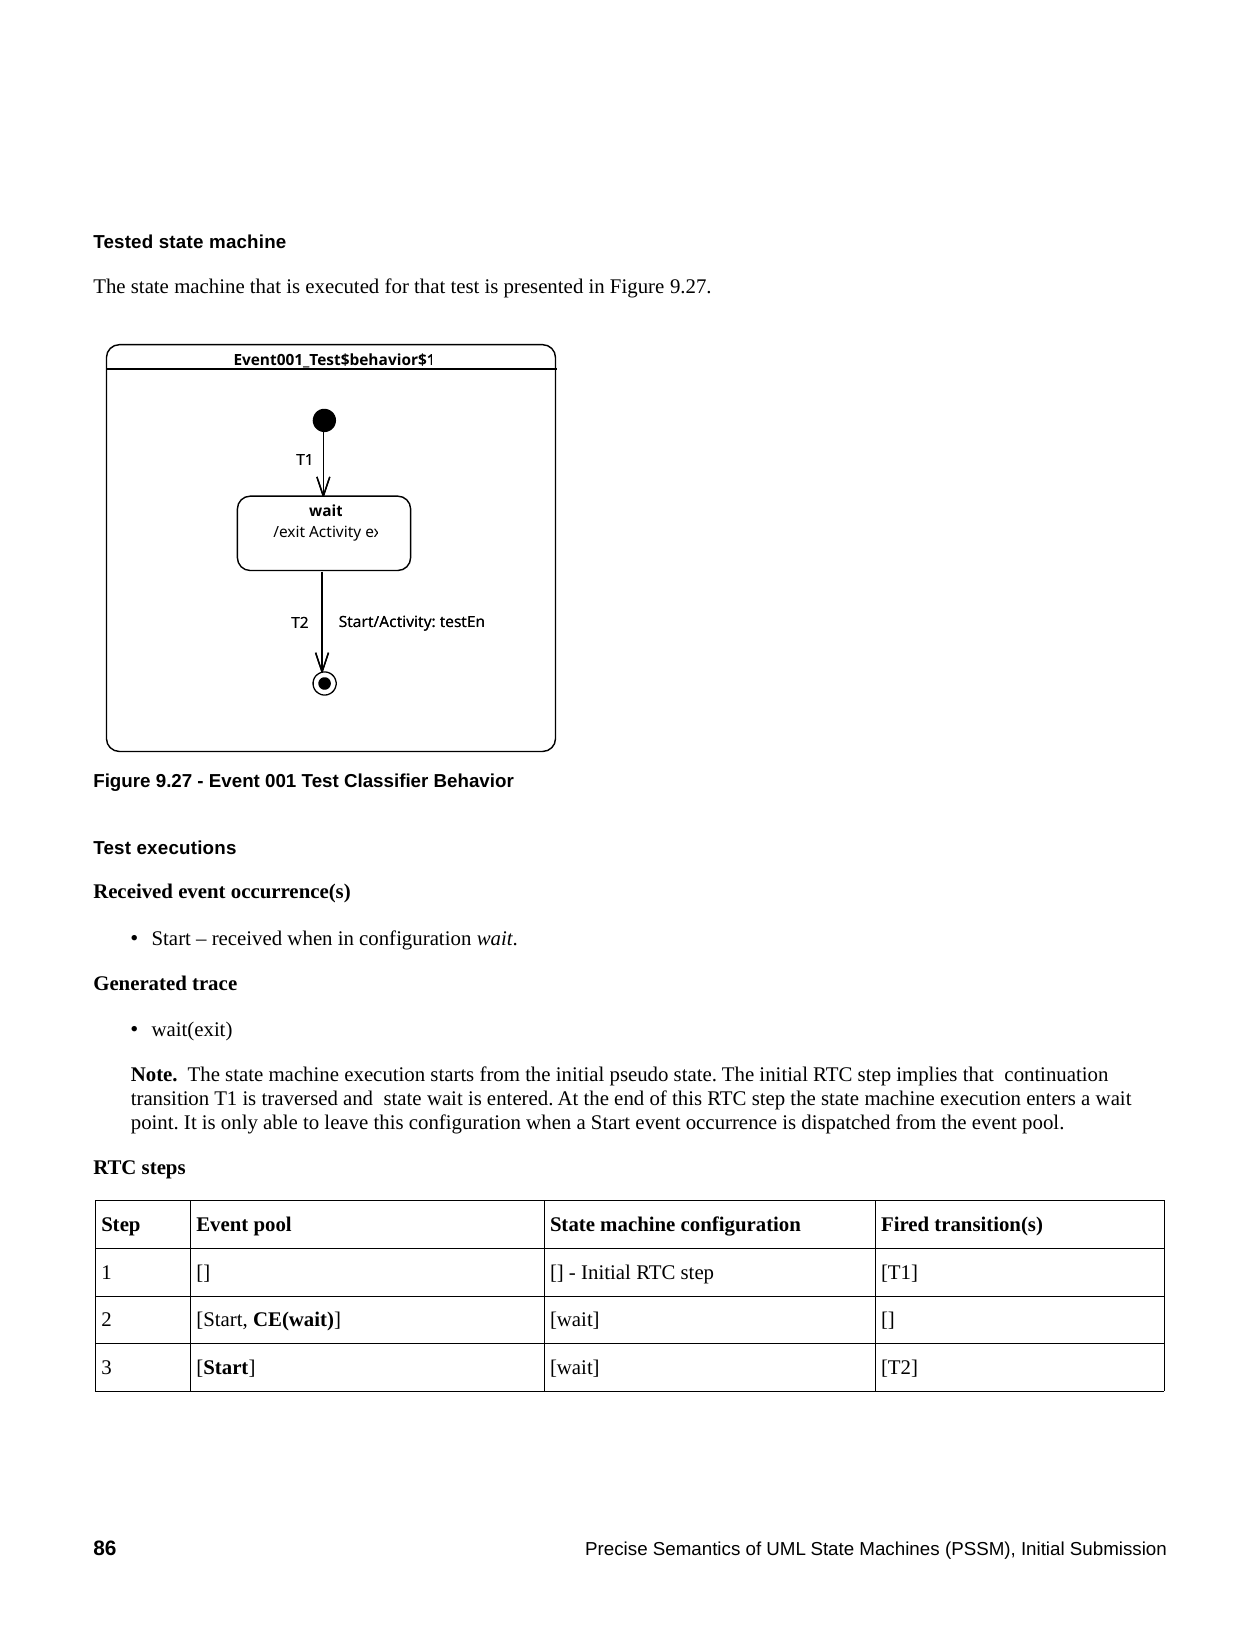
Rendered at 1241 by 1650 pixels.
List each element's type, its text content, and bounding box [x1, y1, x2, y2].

table_cell [] [876, 1297, 1164, 1343]
table_cell [Start, CE(wait)] [191, 1297, 544, 1343]
table_header Event pool [191, 1201, 544, 1248]
table_header Step [96, 1201, 190, 1248]
table_cell 2 [96, 1297, 190, 1343]
table_cell [wait] [545, 1297, 875, 1343]
table_header Fired transition(s) [876, 1201, 1164, 1248]
text Received event occurrence(s) [93, 879, 1164, 903]
table_cell [] - Initial RTC step [545, 1249, 875, 1296]
text Note. The state machine execution starts from the initial pseudo state. The initial RTC step implies that continuation transition T1 is traversed and state wait is entered. At the end of this RTC step the state machine execution enters a wait point. It is only able to leave this configuration when a Start event occurrence is dispatched from the event pool. [131, 1062, 1164, 1134]
subtitle Test executions [93, 837, 1164, 858]
table_cell 1 [96, 1249, 190, 1296]
table_cell [Start] [191, 1344, 544, 1391]
table_cell [wait] [545, 1344, 875, 1391]
list Start – received when in configuration wait. [131, 924, 1164, 949]
text The state machine that is executed for that test is presented in Figure 9.27. [93, 274, 1164, 298]
subtitle Tested state machine [93, 231, 1164, 253]
table_cell [T1] [876, 1249, 1164, 1296]
text Generated trace [93, 971, 1164, 995]
list wait(exit) [131, 1016, 1164, 1041]
text RTC steps [93, 1155, 1164, 1179]
table_cell 3 [96, 1344, 190, 1391]
table_cell [T2] [876, 1344, 1164, 1391]
table_header State machine configuration [545, 1201, 875, 1248]
table_cell [] [191, 1249, 544, 1296]
text Figure 9.27 - Event 001 Test Classifier Behavior [93, 331, 570, 791]
